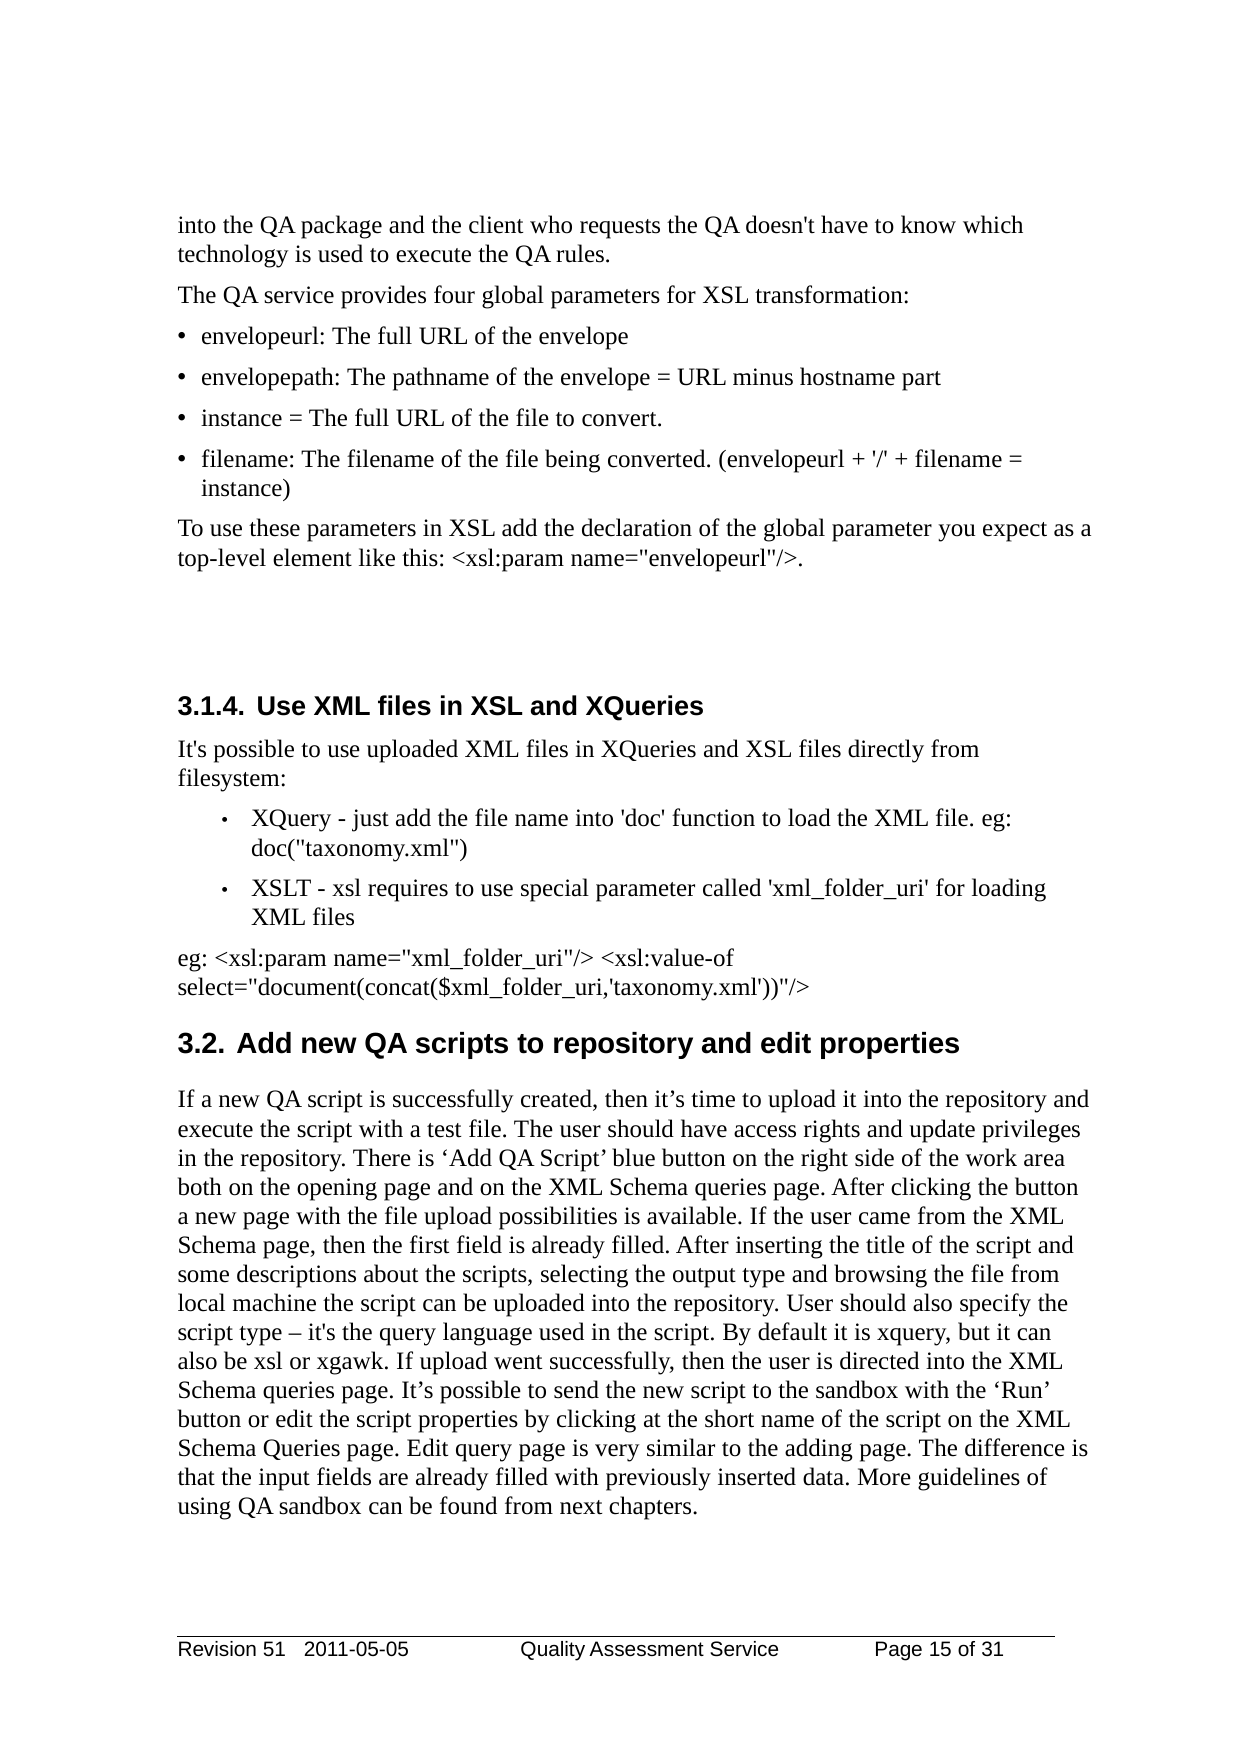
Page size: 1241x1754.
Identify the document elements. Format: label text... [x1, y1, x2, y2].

subtitle Use XML files in XSL and XQueries [177, 690, 1092, 721]
text The QA service provides four global parameters for XSL transformation: [177, 280, 1092, 309]
text eg: <xsl:param name="xml_folder_uri"/> <xsl:value-of select="document(concat($xml_folder_uri,'taxonomy.xml'))"/> [177, 943, 1092, 1001]
list XSLT - xsl requires to use special parameter called 'xml_folder_uri' for loading XML files [221, 873, 1092, 931]
list instance = The full URL of the file to convert. [177, 403, 1092, 432]
list XQuery - just add the file name into 'doc' function to load the XML file. eg: doc("taxonomy.xml") [221, 803, 1092, 861]
list envelopepath: The pathname of the envelope = URL minus hostname part [177, 362, 1092, 391]
list envelopeurl: The full URL of the envelope [177, 321, 1092, 350]
text To use these parameters in XSL add the declaration of the global parameter you expect as a top-level element like this: <xsl:param name="envelopeurl"/>. [177, 513, 1092, 571]
text into the QA package and the client who requests the QA doesn't have to know which technology is used to execute the QA rules. [177, 210, 1092, 268]
list filename: The filename of the file being converted. (envelopeurl + '/' + filename = instance) [177, 443, 1092, 502]
subtitle Add new QA scripts to repository and edit properties [177, 1026, 1092, 1059]
text If a new QA script is successfully created, then it’s time to upload it into the repository and execute the script with a test file. The user should have access rights and update privileges in the repository. There is ‘Add QA Script’ blue button on the right side of the work area both on the opening page and on the XML Schema queries page. After clicking the button a new page with the file upload possibilities is available. If the user came from the XML Schema page, then the first field is already filled. After inserting the title of the script and some descriptions about the scripts, selecting the output type and browsing the file from local machine the script can be uploaded into the repository. User should also specify the script type – it's the query language used in the script. By default it is xquery, but it can also be xsl or xgawk. If upload went successfully, then the user is directed into the XML Schema queries page. It’s possible to send the new script to the sandbox with the ‘Run’ button or edit the script properties by clicking at the short name of the script on the XML Schema Queries page. Edit query page is very similar to the adding page. The difference is that the input fields are already filled with previously inserted data. More guidelines of using QA sandbox can be found from next chapters. [177, 1084, 1092, 1520]
text It's possible to use uploaded XML files in XQueries and XSL files directly from filesystem: [177, 733, 1092, 792]
